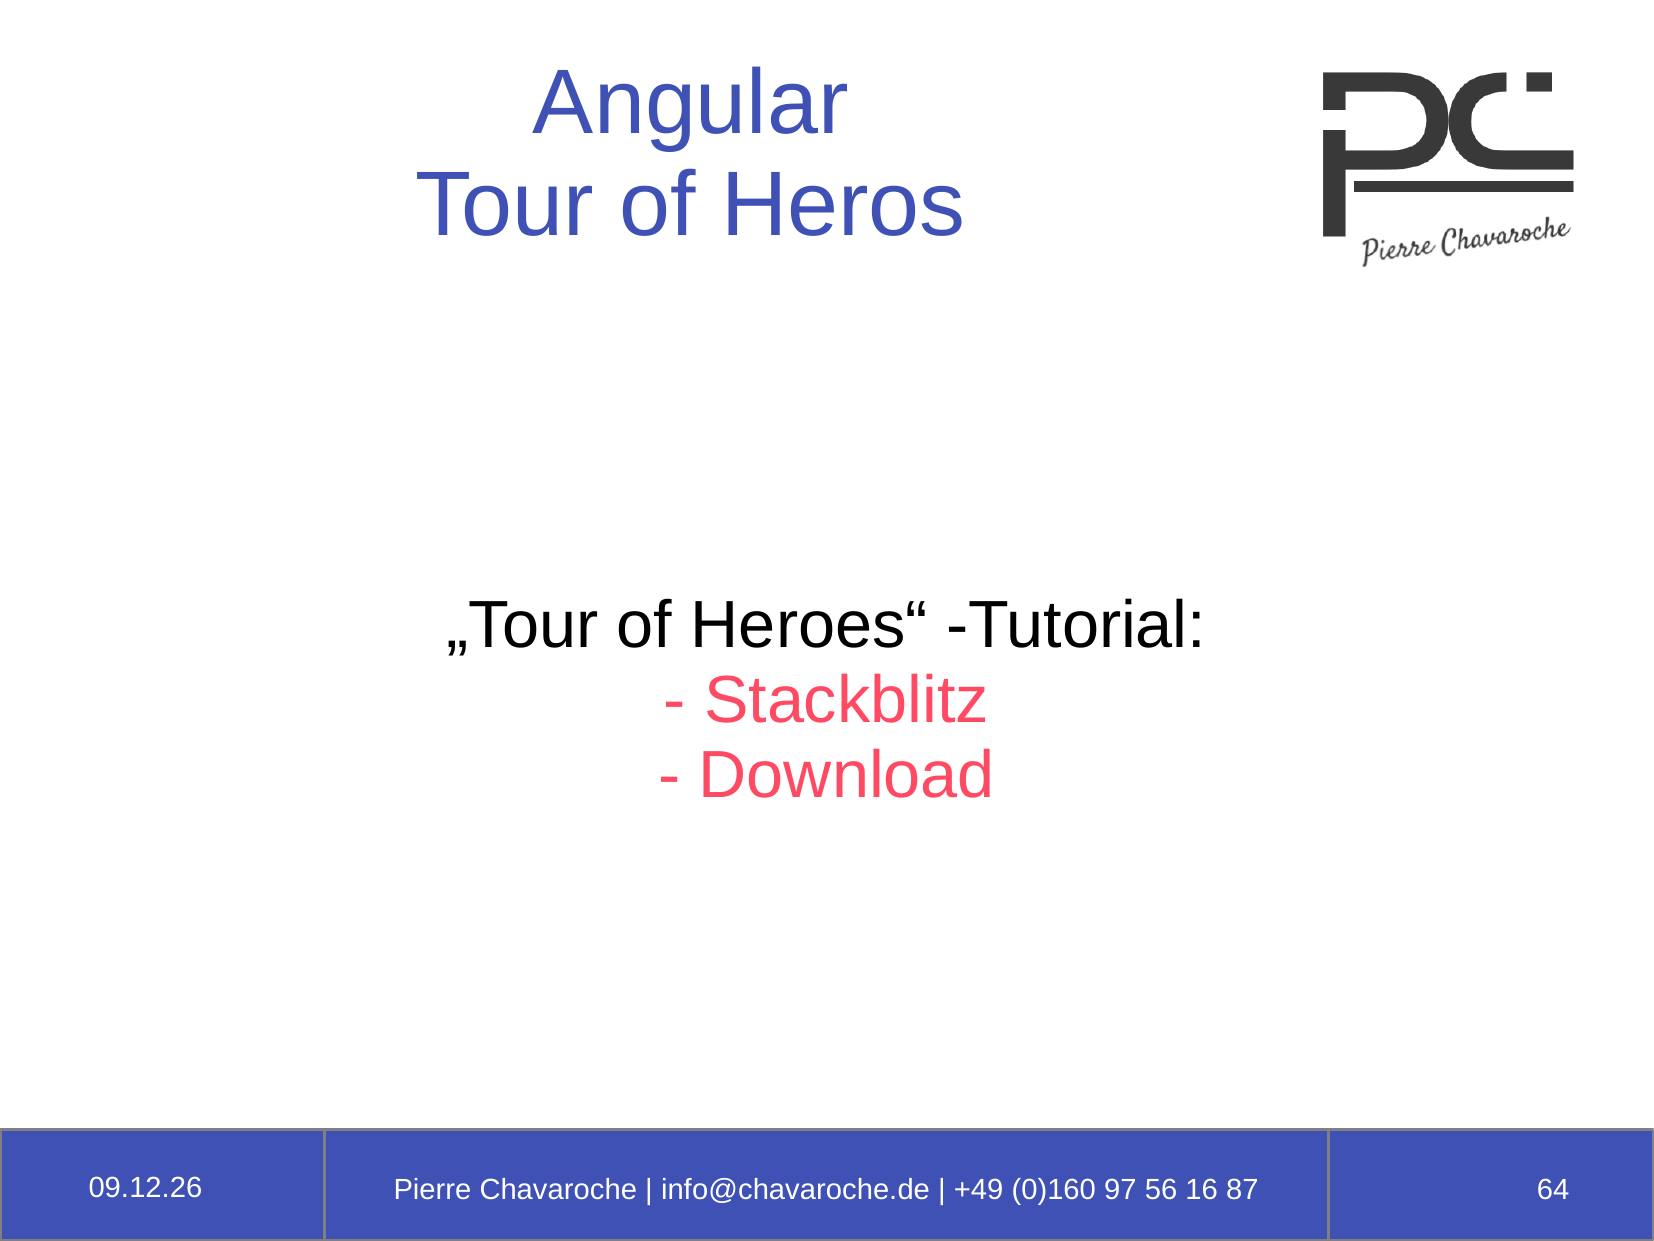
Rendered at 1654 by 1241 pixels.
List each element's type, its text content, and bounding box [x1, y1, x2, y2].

subtitle „Tour of Heroes“ -Tutorial: - Stackblitz - Download [82, 290, 1571, 1109]
picture [1307, 29, 1589, 311]
title Angular Tour of Heros [82, 49, 1300, 257]
